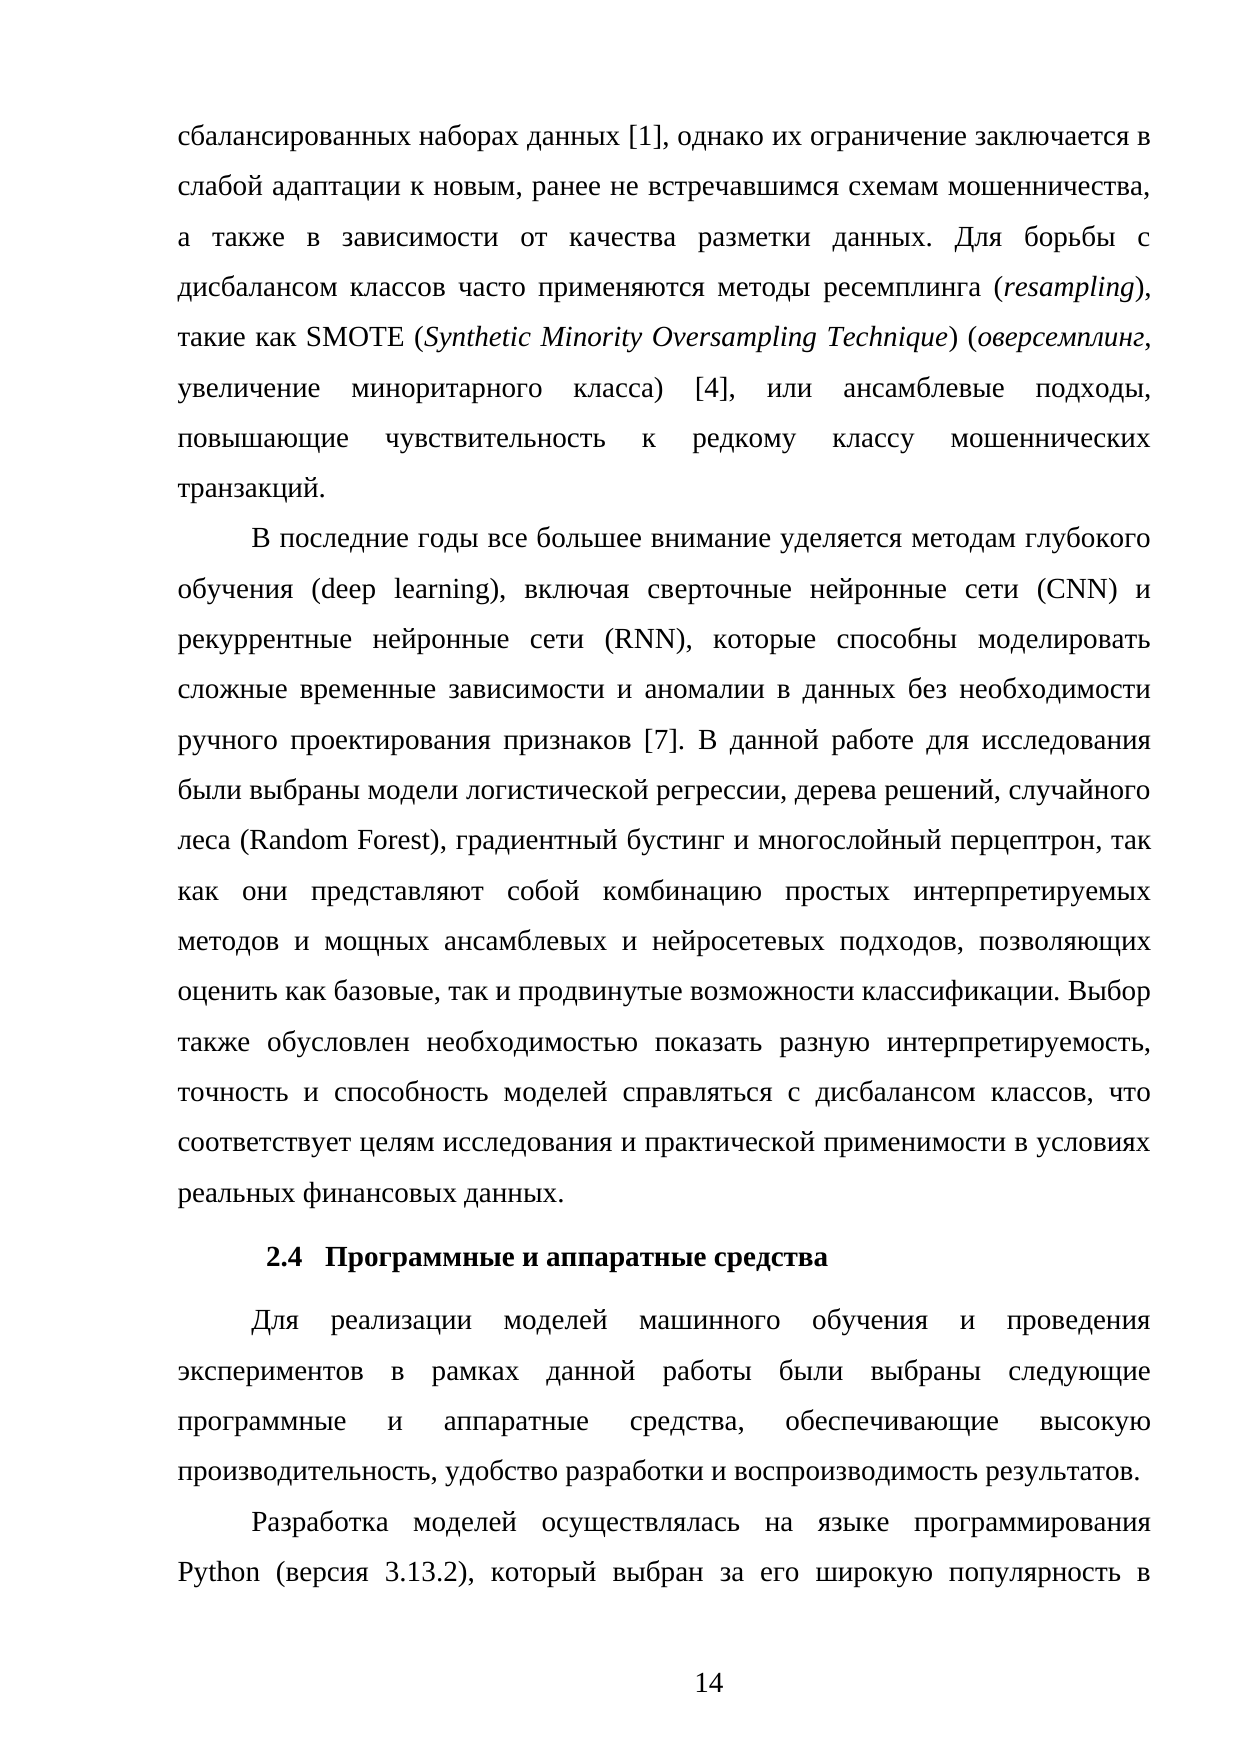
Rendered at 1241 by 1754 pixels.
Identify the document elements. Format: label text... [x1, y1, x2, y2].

subtitle Программные и аппаратные средства [177, 1239, 1152, 1273]
text сбалансированных наборах данных [1], однако их ограничение заключается в слабой адаптации к новым, ранее не встречавшимся схемам мошенничества, а также в зависимости от качества разметки данных. Для борьбы с дисбалансом классов часто применяются методы ресемплинга (resampling), такие как SMOTE (Synthetic Minority Oversampling Technique) (оверсемплинг, увеличение миноритарного класса) [4], или ансамблевые подходы, повышающие чувствительность к редкому классу мошеннических транзакций. [177, 118, 1152, 504]
text В последние годы все большее внимание уделяется методам глубокого обучения (deep learning), включая сверточные нейронные сети (CNN) и рекуррентные нейронные сети (RNN), которые способны моделировать сложные временные зависимости и аномалии в данных без необходимости ручного проектирования признаков [7]. В данной работе для исследования были выбраны модели логистической регрессии, дерева решений, случайного леса (Random Forest), градиентный бустинг и многослойный перцептрон, так как они представляют собой комбинацию простых интерпретируемых методов и мощных ансамблевых и нейросетевых подходов, позволяющих оценить как базовые, так и продвинутые возможности классификации. Выбор также обусловлен необходимостью показать разную интерпретируемость, точность и способность моделей справляться с дисбалансом классов, что соответствует целям исследования и практической применимости в условиях реальных финансовых данных. [177, 521, 1152, 1208]
text Разработка моделей осуществлялась на языке программирования Python (версия 3.13.2), который выбран за его широкую популярность в [177, 1504, 1152, 1587]
text Для реализации моделей машинного обучения и проведения экспериментов в рамках данной работы были выбраны следующие программные и аппаратные средства, обеспечивающие высокую производительность, удобство разработки и воспроизводимость результатов. [177, 1302, 1152, 1487]
